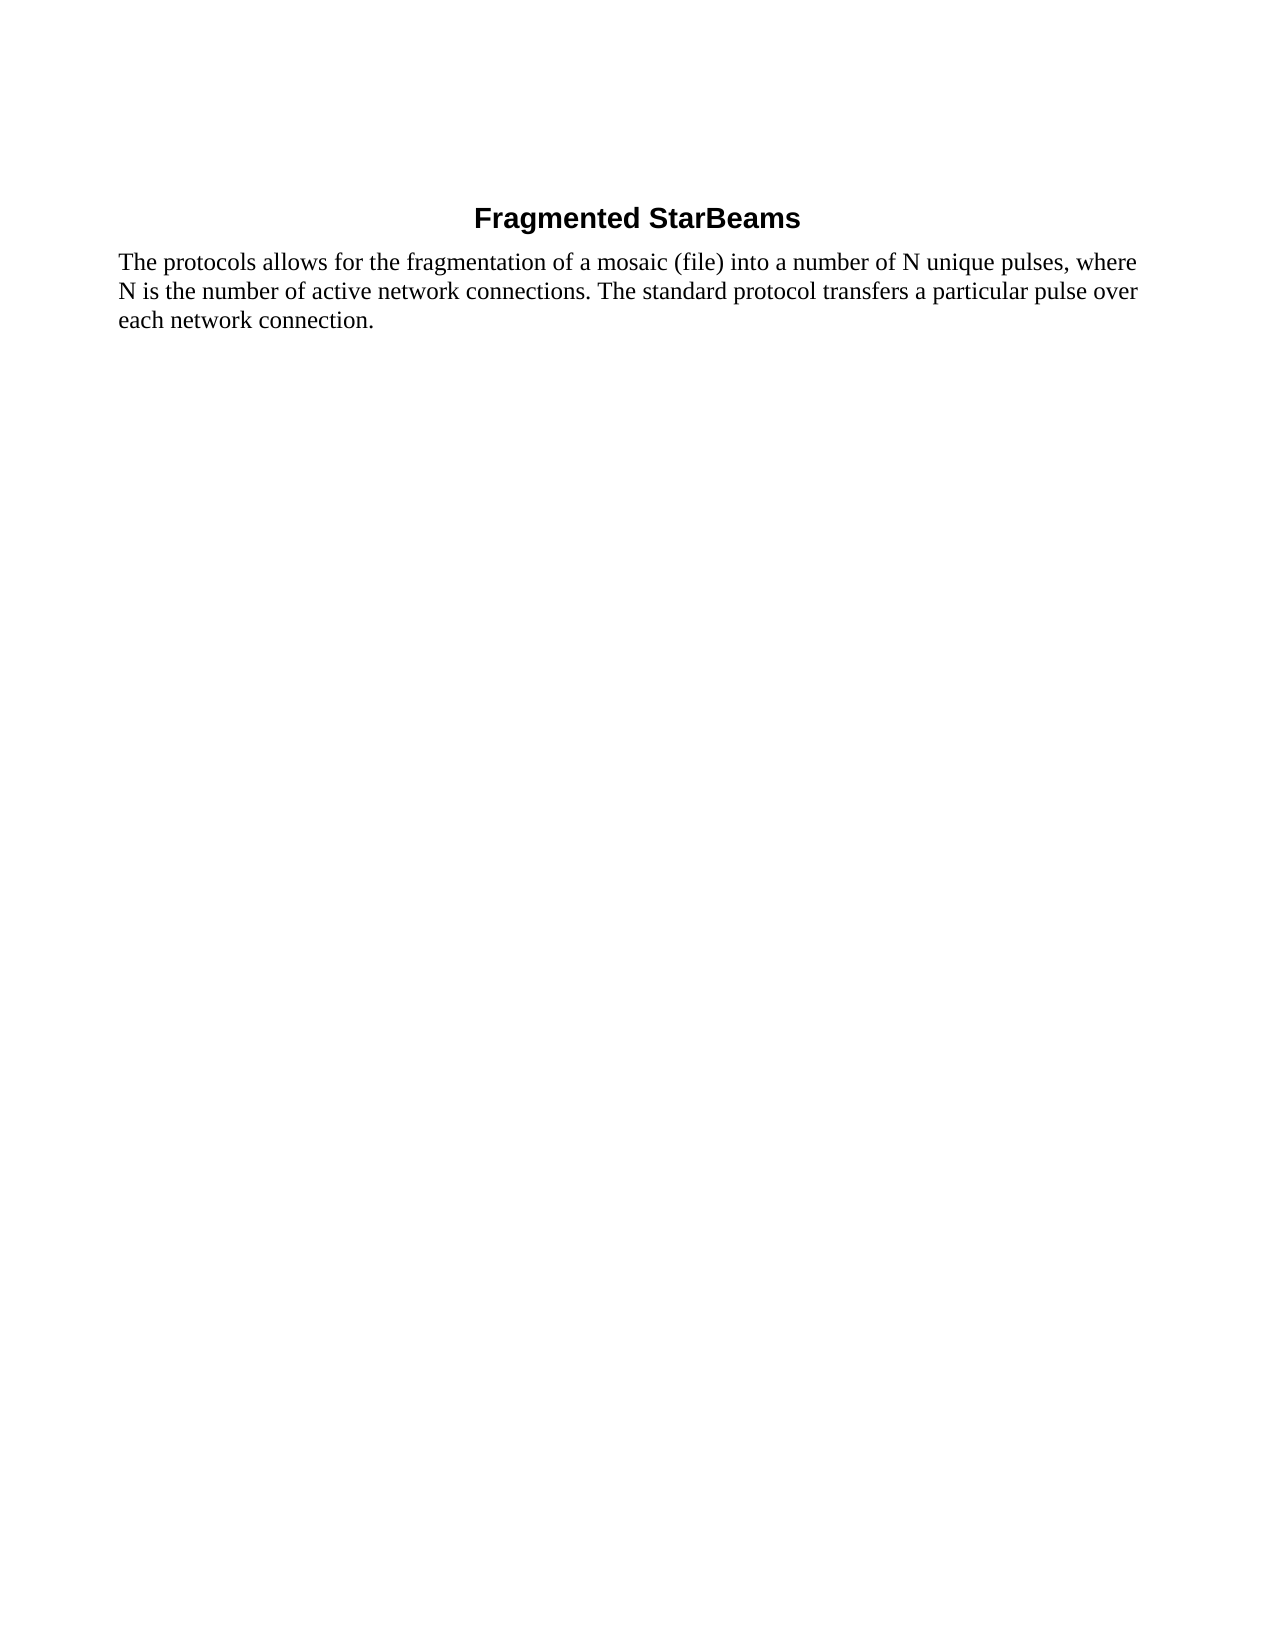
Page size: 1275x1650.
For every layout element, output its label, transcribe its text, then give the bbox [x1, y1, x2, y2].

text The protocols allows for the fragmentation of a mosaic (file) into a number of N unique pulses, where N is the number of active network connections. The standard protocol transfers a particular pulse over each network connection. [118, 247, 1157, 334]
subtitle Fragmented StarBeams [118, 201, 1157, 235]
